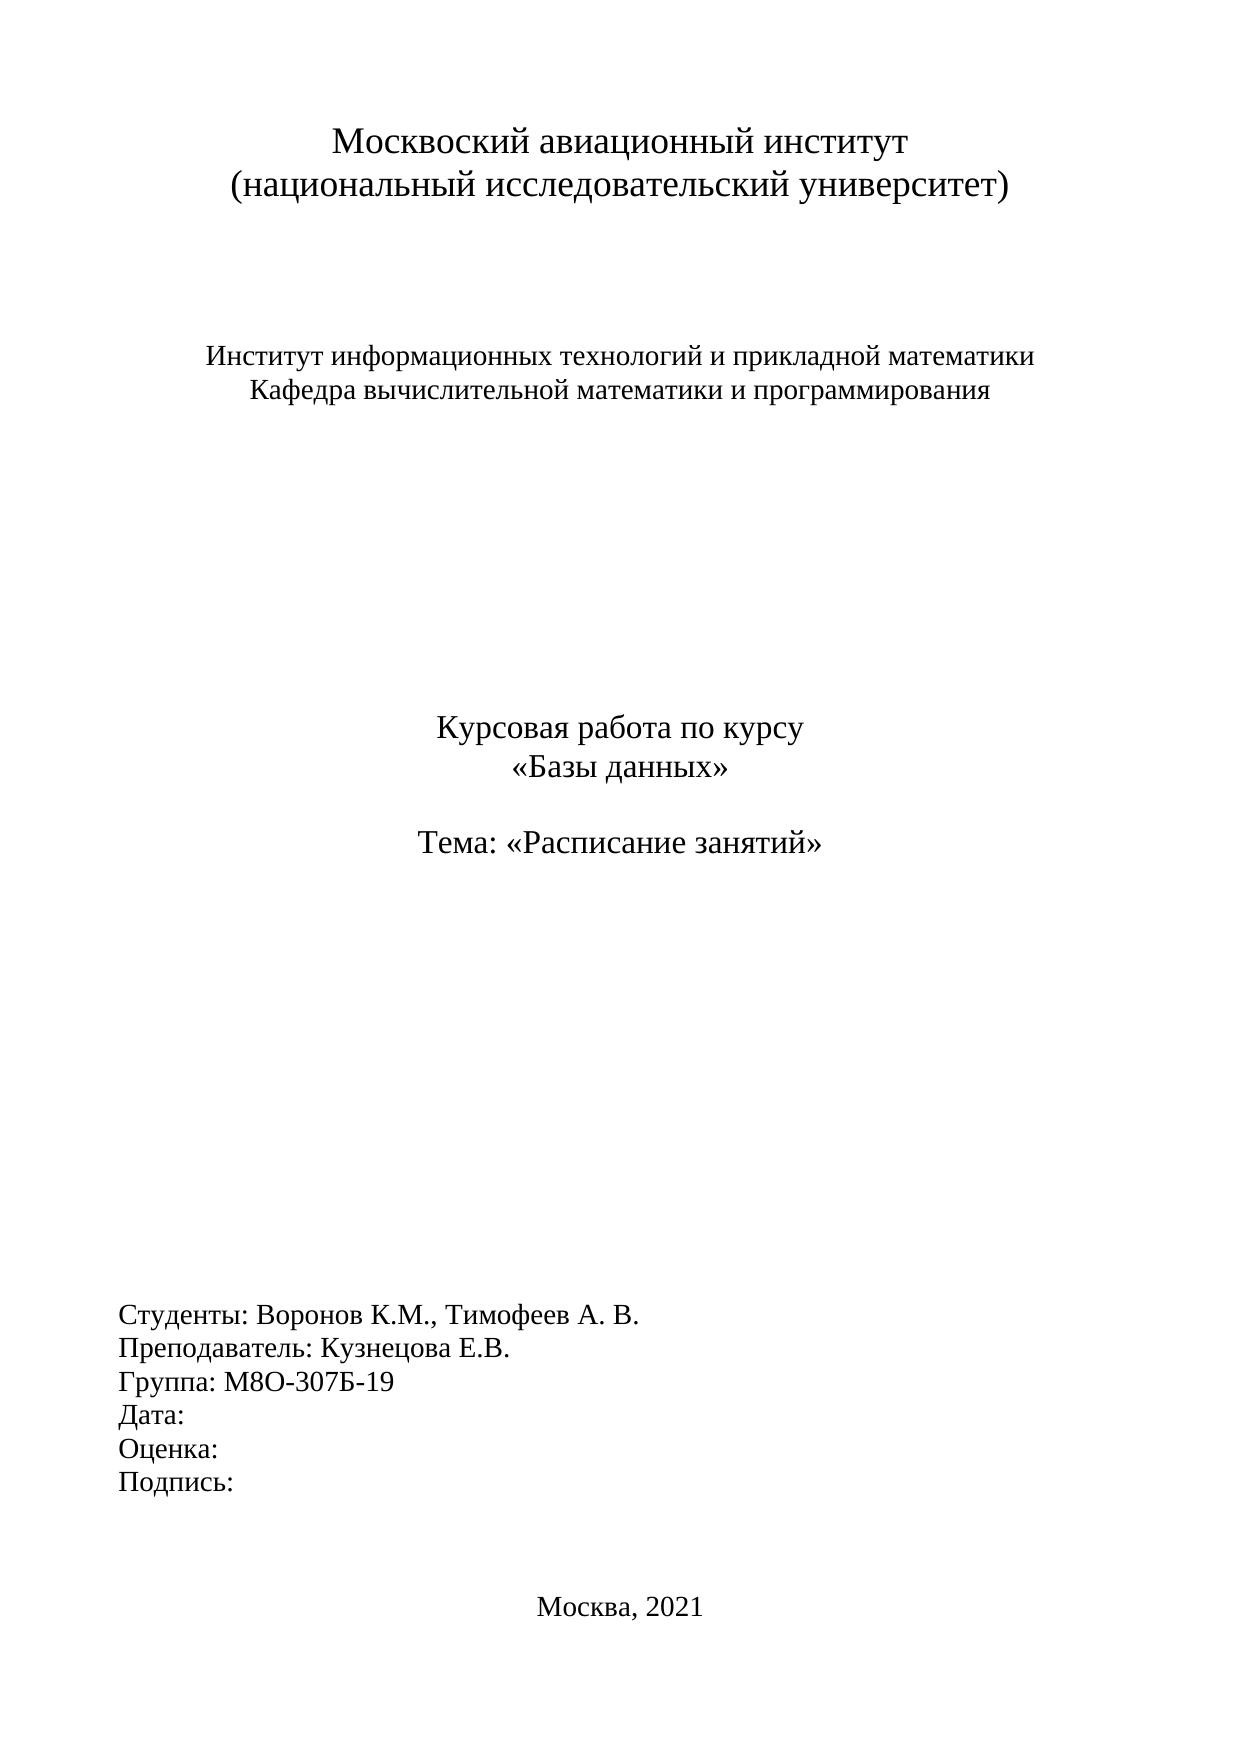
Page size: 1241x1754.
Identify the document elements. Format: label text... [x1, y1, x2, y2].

text Кафедра вычислительной математики и программирования [118, 372, 1122, 406]
text Москва, 2021 [118, 1589, 1122, 1623]
text Группа: М8О-307Б-19 [118, 1364, 1122, 1397]
text Преподаватель: Кузнецова Е.В. [118, 1330, 1122, 1364]
text Оценка: [118, 1431, 1122, 1464]
text Дата: [118, 1397, 1122, 1431]
text Институт информационных технологий и прикладной математики [118, 338, 1122, 372]
text Студенты: Воронов К.М., Тимофеев А. В. [118, 1297, 1122, 1330]
text (национальный исследовательский университет) [118, 161, 1122, 204]
text Подпись: [118, 1464, 1122, 1498]
text Москвоский авиационный институт [118, 118, 1122, 161]
text Тема: «Расписание занятий» [118, 822, 1122, 861]
text Курсовая работа по курсу «Базы данных» [118, 707, 1122, 784]
